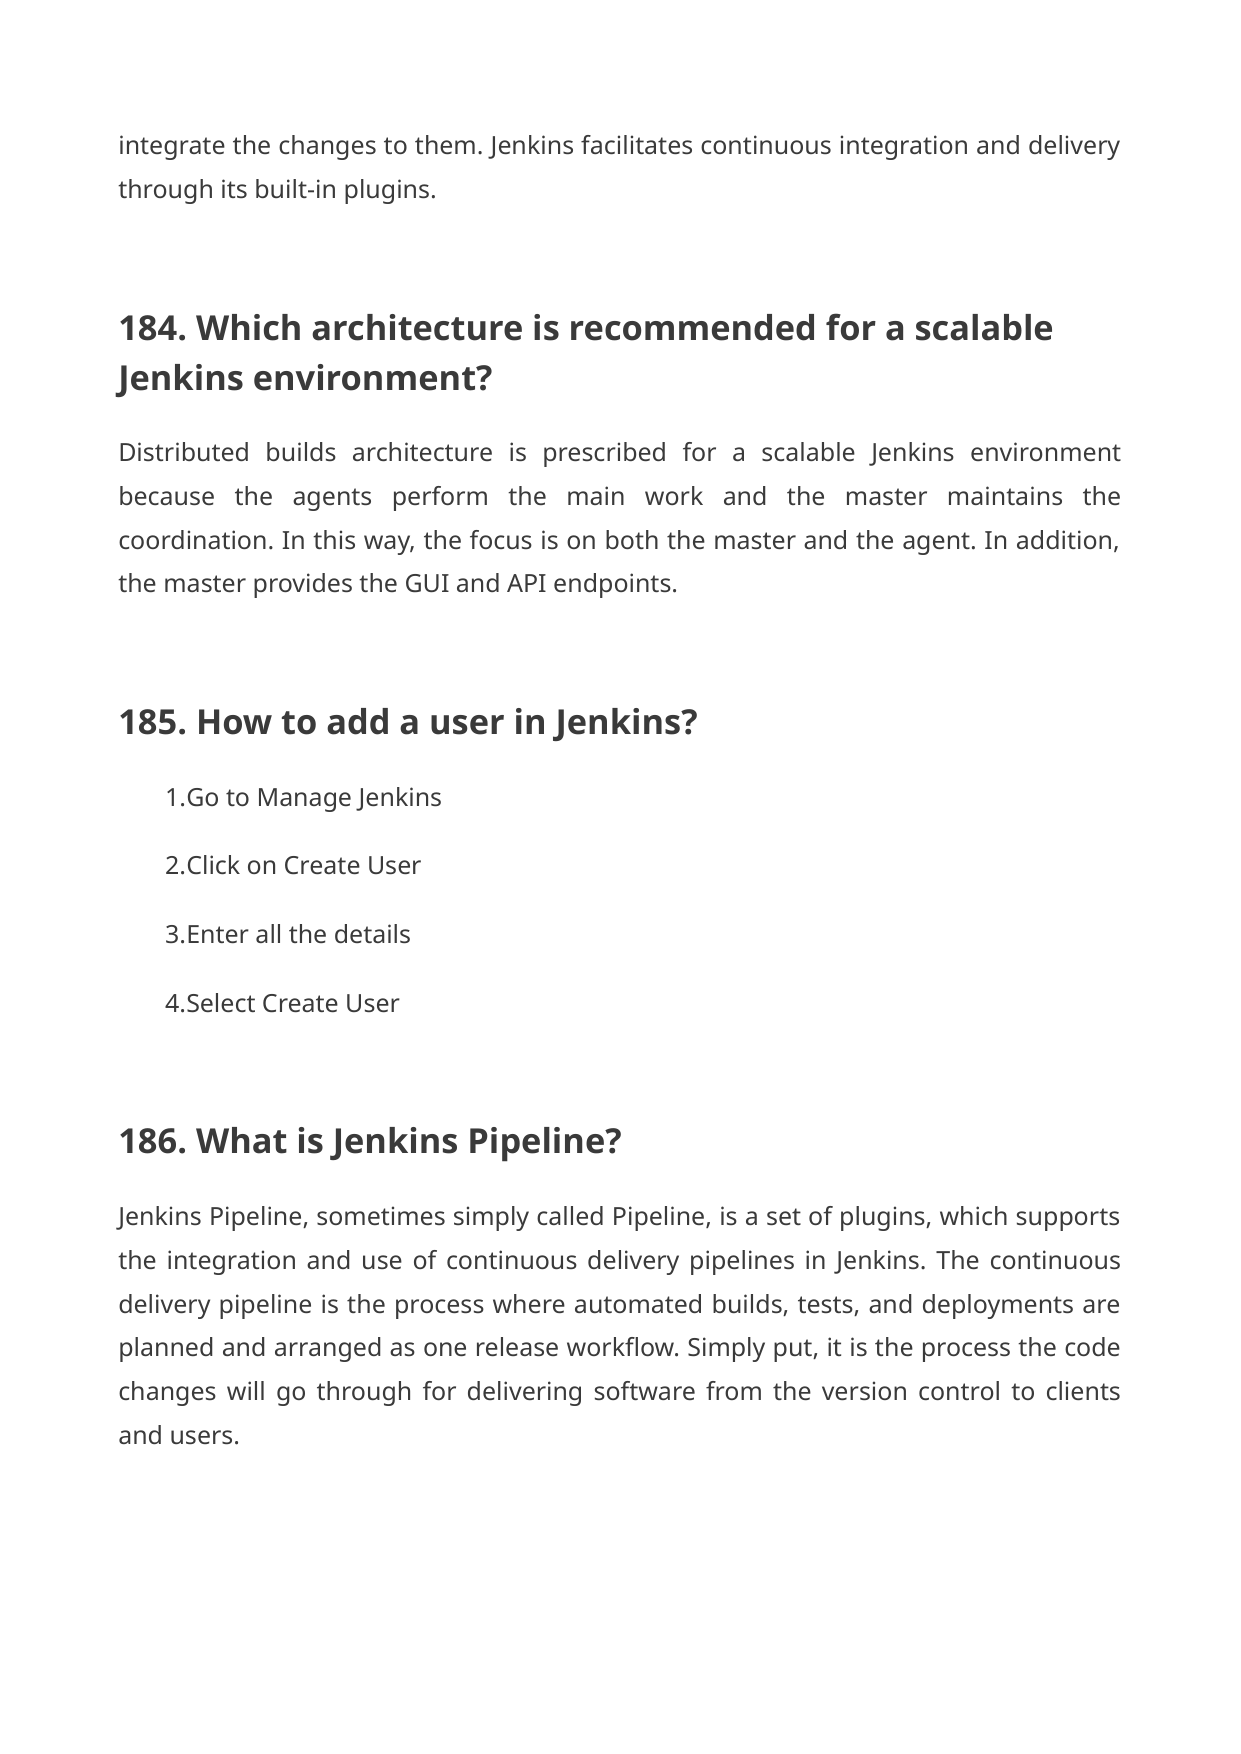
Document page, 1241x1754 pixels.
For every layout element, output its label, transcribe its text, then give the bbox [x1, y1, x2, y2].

list Enter all the details [165, 907, 1122, 951]
subtitle 184. Which architecture is recommended for a scalable Jenkins environment? [118, 300, 1122, 400]
subtitle 186. What is Jenkins Pipeline? [118, 1114, 1122, 1164]
text Jenkins Pipeline, sometimes simply called Pipeline, is a set of plugins, which supports the integration and use of continuous delivery pipelines in Jenkins. The continuous delivery pipeline is the process where automated builds, tests, and deployments are planned and arranged as one release workflow. Simply put, it is the process the code changes will go through for delivering software from the version control to clients and users. [118, 1189, 1122, 1452]
text integrate the changes to them. Jenkins facilitates continuous integration and delivery through its built-in plugins. [118, 118, 1122, 206]
list Go to Manage Jenkins [165, 769, 1122, 813]
list Select Create User [165, 976, 1122, 1019]
text Distributed builds architecture is prescribed for a scalable Jenkins environment because the agents perform the main work and the master maintains the coordination. In this way, the focus is on both the master and the agent. In addition, the master provides the GUI and API endpoints. [118, 425, 1122, 600]
list Click on Create User [165, 838, 1122, 882]
subtitle 185. How to add a user in Jenkins? [118, 694, 1122, 744]
